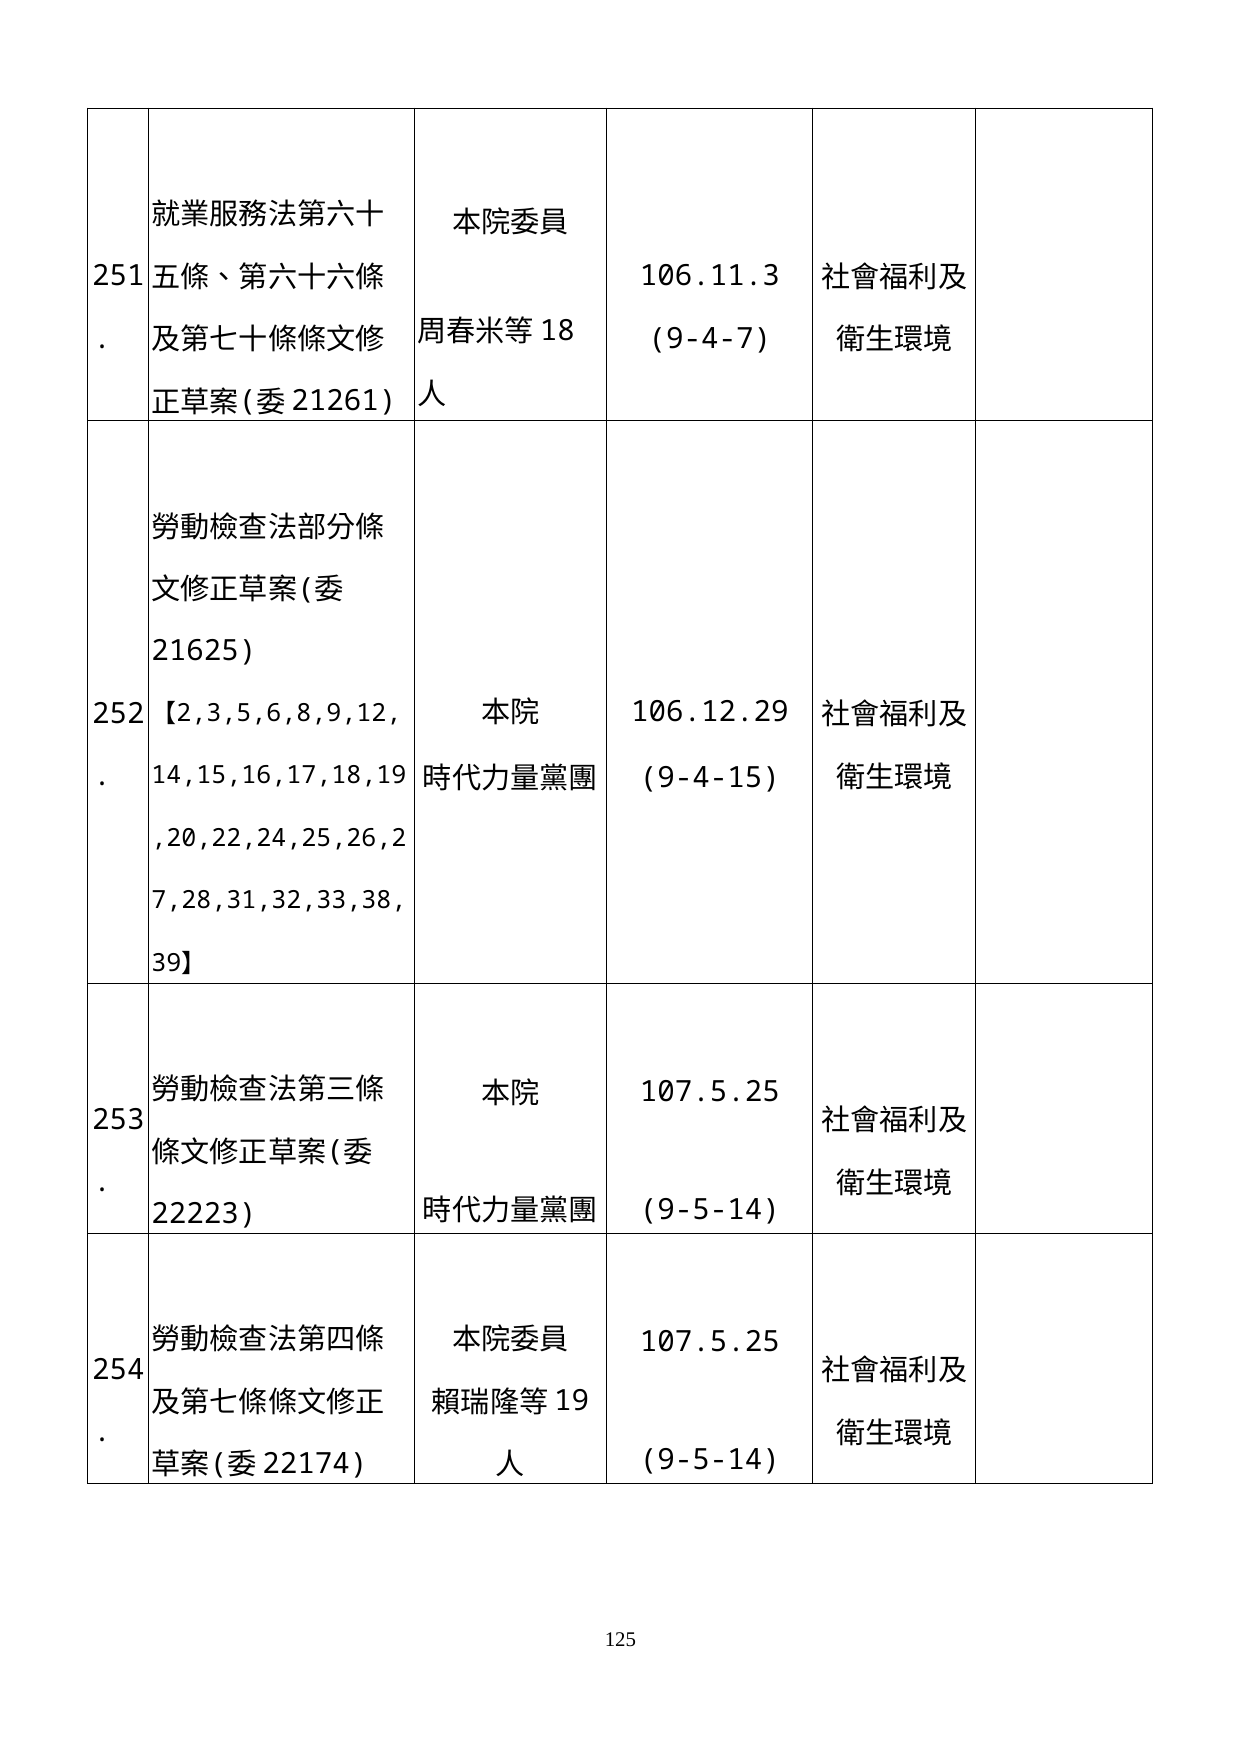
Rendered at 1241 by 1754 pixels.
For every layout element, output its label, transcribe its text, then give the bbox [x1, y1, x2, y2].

table_cell [976, 421, 1152, 983]
table_cell 本院委員 周春米等18人 [415, 109, 606, 420]
table_cell 社會福利及衛生環境 [813, 109, 975, 420]
table_cell [976, 984, 1152, 1233]
table_cell 107.5.25 (9-5-14) [607, 984, 812, 1233]
table_cell [976, 1234, 1152, 1483]
table_cell 本院 時代力量黨團 [415, 984, 606, 1233]
table_cell 106.11.3 (9-4-7) [607, 109, 812, 420]
table_cell [88, 421, 148, 983]
table_cell [88, 984, 148, 1233]
table_cell 社會福利及衛生環境 [813, 1234, 975, 1483]
table_cell [88, 109, 148, 420]
table_cell 社會福利及衛生環境 [813, 421, 975, 983]
table_cell 勞動檢查法部分條文修正草案(委21625) 【2,3,5,6,8,9,12,14,15,16,17,18,19,20,22,24,25,26,27,28,31,32,33,38,39】 [149, 421, 414, 983]
table_cell [976, 109, 1152, 420]
table_cell 107.5.25 (9-5-14) [607, 1234, 812, 1483]
table_cell [88, 1234, 148, 1483]
table_cell 勞動檢查法第四條及第七條條文修正草案(委22174) [149, 1234, 414, 1483]
table_cell 勞動檢查法第三條條文修正草案(委22223) [149, 984, 414, 1233]
table_cell 106.12.29 (9-4-15) [607, 421, 812, 983]
table_cell 就業服務法第六十五條、第六十六條及第七十條條文修正草案(委21261) [149, 109, 414, 420]
table_cell 本院 時代力量黨團 [415, 421, 606, 983]
table_cell 社會福利及衛生環境 [813, 984, 975, 1233]
table_cell 本院委員 賴瑞隆等19人 [415, 1234, 606, 1483]
